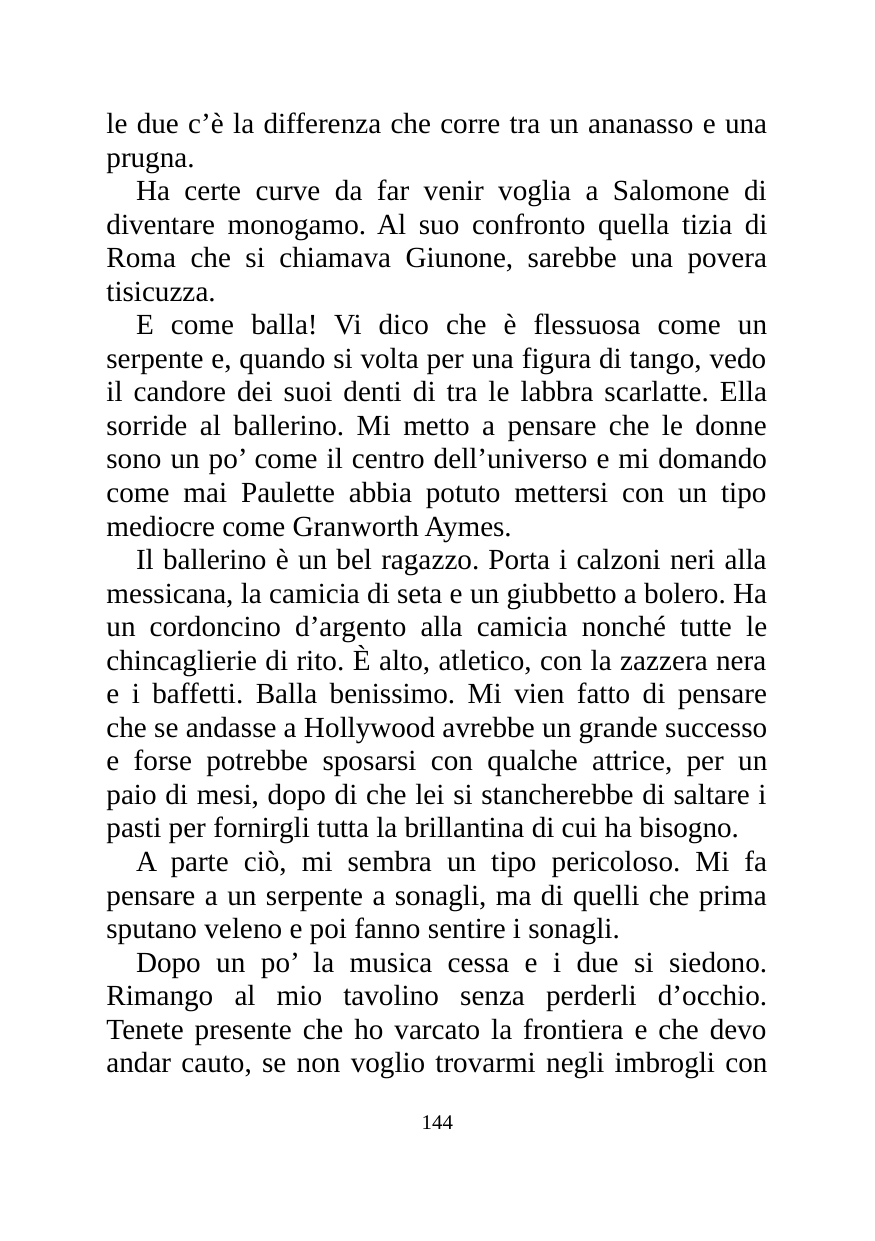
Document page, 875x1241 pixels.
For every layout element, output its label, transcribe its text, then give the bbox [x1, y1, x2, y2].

text Il ballerino è un bel ragazzo. Porta i calzoni neri alla messicana, la camicia di seta e un giubbetto a bolero. Ha un cordoncino d’argento alla camicia nonché tutte le chincaglierie di rito. È alto, atletico, con la zazzera nera e i baffetti. Balla benissimo. Mi vien fatto di pensare che se andasse a Hollywood avrebbe un grande successo e forse potrebbe sposarsi con qualche attrice, per un paio di mesi, dopo di che lei si stancherebbe di saltare i pasti per fornirgli tutta la brillantina di cui ha bisogno. [106, 542, 768, 844]
text le due c’è la differenza che corre tra un ananasso e una prugna. [106, 106, 768, 173]
text Ha certe curve da far venir voglia a Salomone di diventare monogamo. Al suo confronto quella tizia di Roma che si chiamava Giunone, sarebbe una povera tisicuzza. [106, 173, 768, 307]
text A parte ciò, mi sembra un tipo pericoloso. Mi fa pensare a un serpente a sonagli, ma di quelli che prima sputano veleno e poi fanno sentire i sonagli. [106, 844, 768, 945]
text Dopo un po’ la musica cessa e i due si siedono. Rimango al mio tavolino senza perderli d’occhio. Tenete presente che ho varcato la frontiera e che devo andar cauto, se non voglio trovarmi negli imbrogli con [106, 945, 768, 1079]
text E come balla! Vi dico che è flessuosa come un serpente e, quando si volta per una figura di tango, vedo il candore dei suoi denti di tra le labbra scarlatte. Ella sorride al ballerino. Mi metto a pensare che le donne sono un po’ come il centro dell’universo e mi domando come mai Paulette abbia potuto mettersi con un tipo mediocre come Granworth Aymes. [106, 307, 768, 542]
